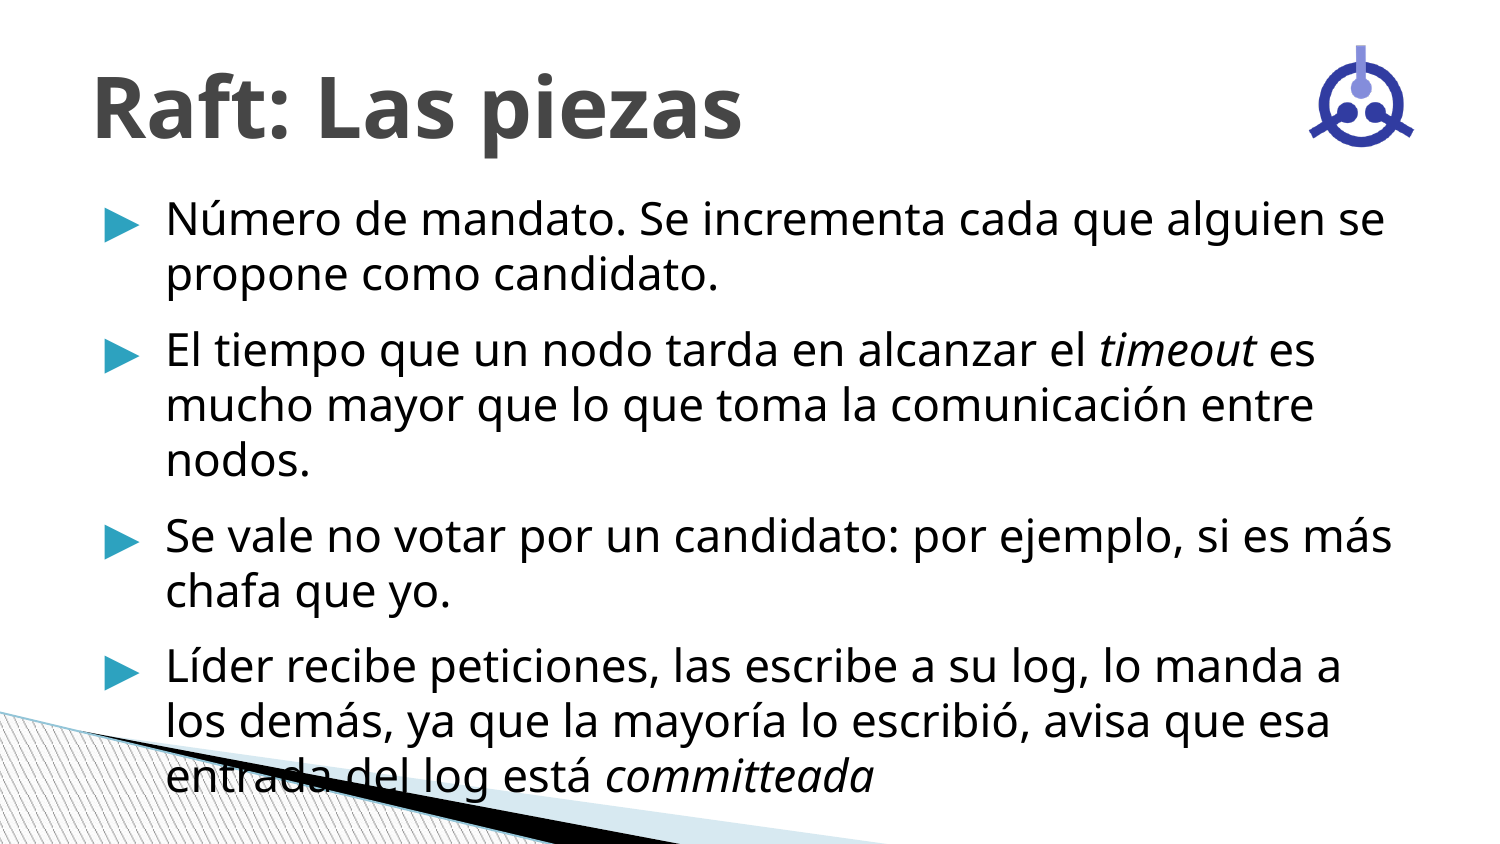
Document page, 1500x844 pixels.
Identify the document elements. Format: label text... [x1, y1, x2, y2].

picture [259, 780, 271, 789]
picture [286, 783, 298, 789]
list Número de mandato. Se incrementa cada que alguien se propone como candidato. El tiempo que un nodo tarda en alcanzar el timeout es mucho mayor que lo que toma la comunicación entre nodos. Se vale no votar por un candidato: por ejemplo, si es más chafa que yo. Líder recibe peticiones, las escribe a su log, lo manda a los demás, ya que la mayoría lo escribió, avisa que esa entrada del log está committeada [75, 182, 1425, 740]
picture [0, 714, 542, 844]
title Raft: Las piezas [75, 33, 1425, 175]
picture [1305, 41, 1419, 156]
